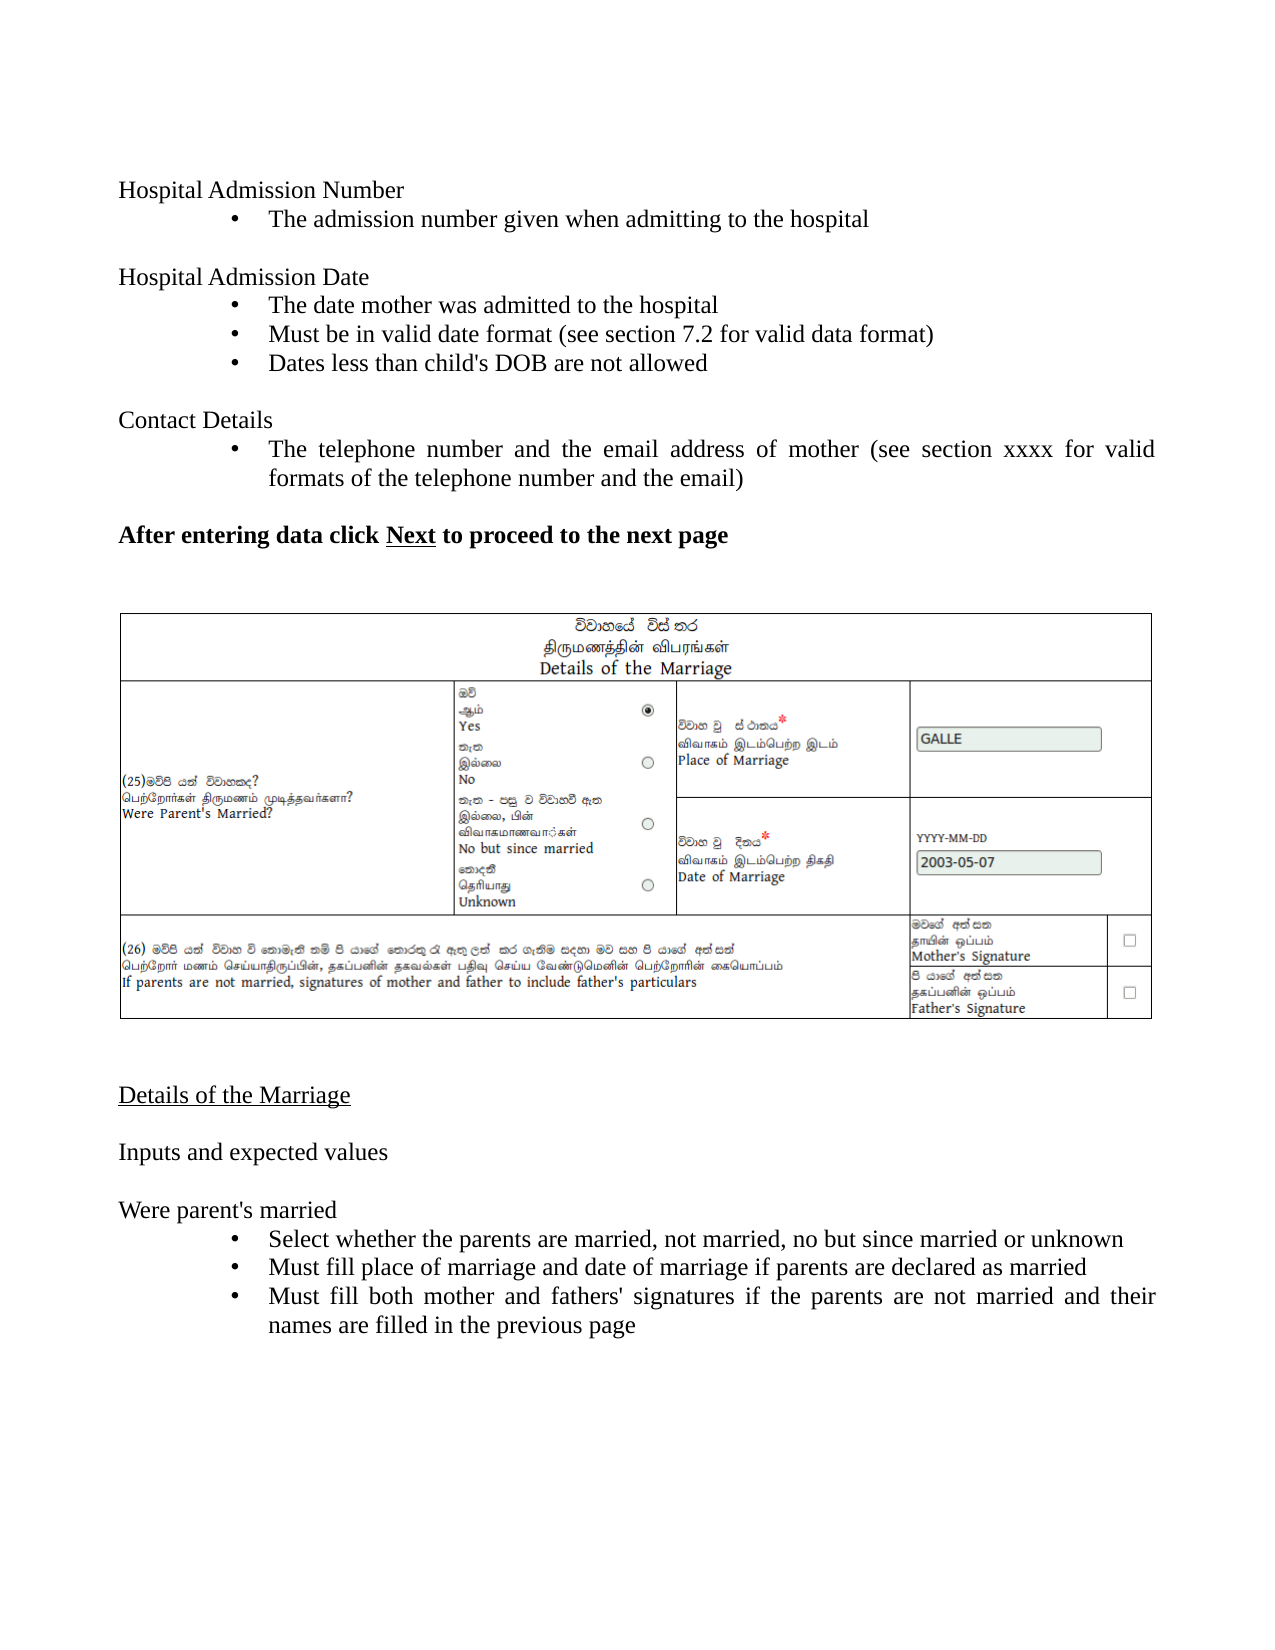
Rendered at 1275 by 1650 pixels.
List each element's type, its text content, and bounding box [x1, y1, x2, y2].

list The admission number given when admitting to the hospital [231, 204, 1157, 233]
list The date mother was admitted to the hospital [231, 291, 1157, 319]
list The telephone number and the email address of mother (see section xxxx for valid formats of the telephone number and the email) [231, 434, 1157, 492]
text Hospital Admission Date [118, 262, 1157, 291]
picture [118, 606, 1157, 1023]
list Must fill both mother and fathers' signatures if the parents are not married and their names are filled in the previous page [231, 1281, 1157, 1339]
text Were parent's married [118, 1195, 1157, 1224]
list Must be in valid date format (see section 7.2 for valid data format) [231, 319, 1157, 348]
list Select whether the parents are married, not married, no but since married or unknown [231, 1224, 1157, 1252]
list Dates less than child's DOB are not allowed [231, 348, 1157, 377]
list Must fill place of marriage and date of marriage if parents are declared as married [231, 1252, 1157, 1281]
text After entering data click Next to proceed to the next page [118, 521, 1157, 549]
text Contact Details [118, 406, 1157, 434]
text Details of the Marriage [118, 1080, 1157, 1109]
text Hospital Admission Number [118, 176, 1157, 204]
text Inputs and expected values [118, 1137, 1157, 1166]
